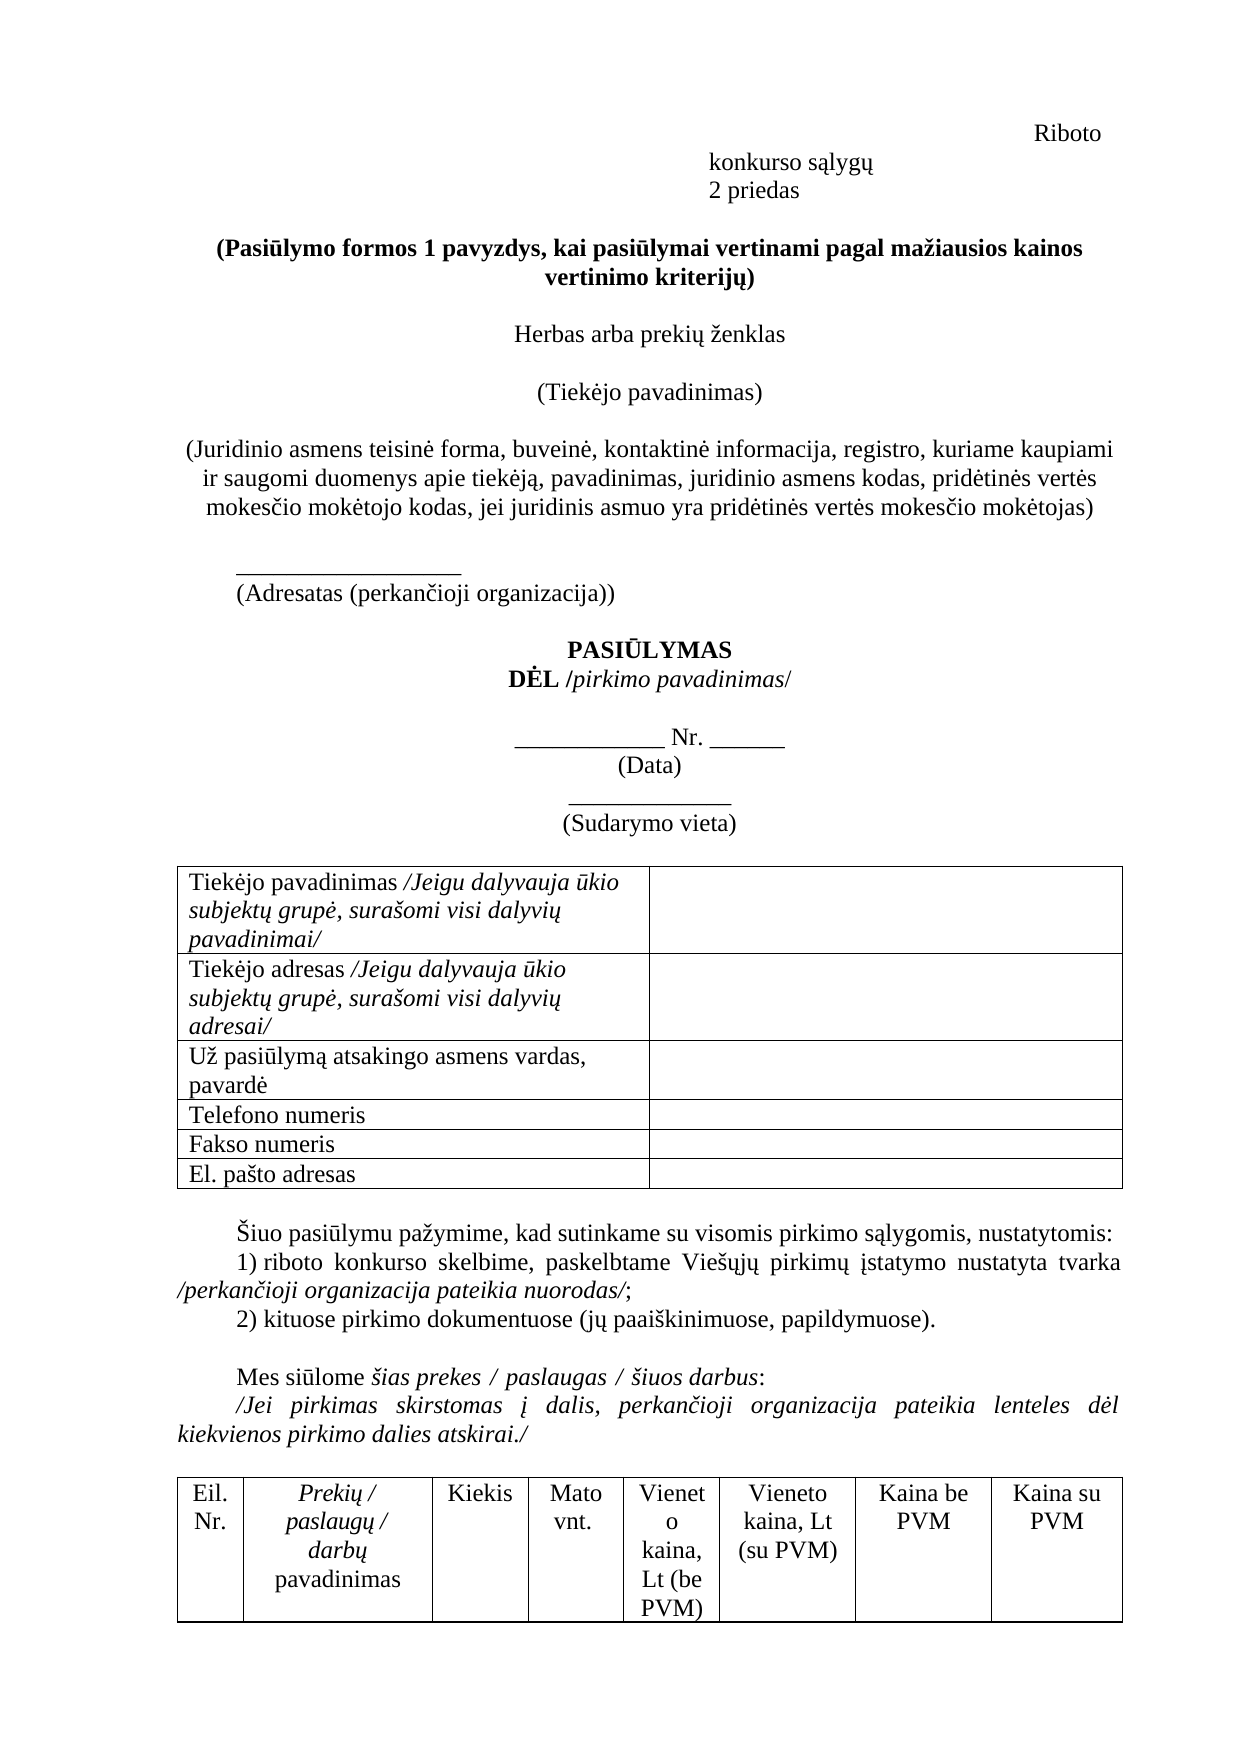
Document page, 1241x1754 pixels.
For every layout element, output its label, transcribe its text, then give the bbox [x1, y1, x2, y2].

table_cell [650, 1159, 1122, 1188]
text (Tiekėjo pavadinimas) [177, 377, 1122, 406]
text Riboto konkurso sąlygų [709, 118, 1122, 176]
text (Data) [177, 751, 1122, 779]
table_cell El. pašto adresas [178, 1159, 649, 1188]
text Herbas arba prekių ženklas [177, 319, 1122, 348]
table_header Kaina be PVM [856, 1478, 991, 1621]
text 2 priedas [177, 176, 1122, 204]
text DĖL /pirkimo pavadinimas/ [177, 664, 1122, 693]
table_cell [650, 1041, 1122, 1099]
text Šiuo pasiūlymu pažymime, kad sutinkame su visomis pirkimo sąlygomis, nustatytomis: [177, 1218, 1122, 1247]
table_header Mato vnt. [529, 1478, 623, 1621]
table_cell Telefono numeris [178, 1100, 649, 1128]
table_cell [650, 1100, 1122, 1128]
text PASIŪLYMAS [177, 636, 1122, 664]
text ____________ Nr. ______ [177, 722, 1122, 751]
table_header Tiekėjo pavadinimas /Jeigu dalyvauja ūkio subjektų grupė, surašomi visi dalyvių pavadinimai/ [178, 867, 649, 953]
text (Adresatas (perkančioji organizacija)) [177, 578, 1122, 607]
table_cell [650, 1130, 1122, 1158]
text 2) kituose pirkimo dokumentuose (jų paaiškinimuose, papildymuose). [177, 1304, 1122, 1333]
table_cell Tiekėjo adresas /Jeigu dalyvauja ūkio subjektų grupė, surašomi visi dalyvių adresai/ [178, 954, 649, 1040]
text (Juridinio asmens teisinė forma, buveinė, kontaktinė informacija, registro, kuriame kaupiami ir saugomi duomenys apie tiekėją, pavadinimas, juridinio asmens kodas, pridėtinės vertės mokesčio mokėtojo kodas, jei juridinis asmuo yra pridėtinės vertės mokesčio mokėtojas) [177, 434, 1122, 521]
table_header Vieneto kaina, Lt (su PVM) [720, 1478, 855, 1621]
table_cell Už pasiūlymą atsakingo asmens vardas, pavardė [178, 1041, 649, 1099]
text (Sudarymo vieta) [177, 808, 1122, 837]
text __________________ [177, 549, 1122, 578]
table_header Kiekis [433, 1478, 528, 1621]
text (Pasiūlymo formos 1 pavyzdys, kai pasiūlymai vertinami pagal mažiausios kainos vertinimo kriterijų) [177, 233, 1122, 291]
text 1) riboto konkurso skelbime, paskelbtame Viešųjų pirkimų įstatymo nustatyta tvarka /perkančioji organizacija pateikia nuorodas/; [177, 1247, 1122, 1304]
table_header Eil. Nr. [178, 1478, 243, 1621]
text /Jei pirkimas skirstomas į dalis, perkančioji organizacija pateikia lenteles dėl kiekvienos pirkimo dalies atskirai./ [177, 1390, 1122, 1448]
table_header Kaina su PVM [992, 1478, 1122, 1621]
table_cell [650, 954, 1122, 1040]
table_header Vieneto kaina, Lt (be PVM) [624, 1478, 719, 1621]
text Mes siūlome šias prekes / paslaugas / šiuos darbus: [177, 1362, 1122, 1390]
table_header [650, 867, 1122, 953]
text _____________ [177, 779, 1122, 808]
table_header Prekių / paslaugų / darbų pavadinimas [244, 1478, 432, 1621]
table_cell Fakso numeris [178, 1130, 649, 1158]
